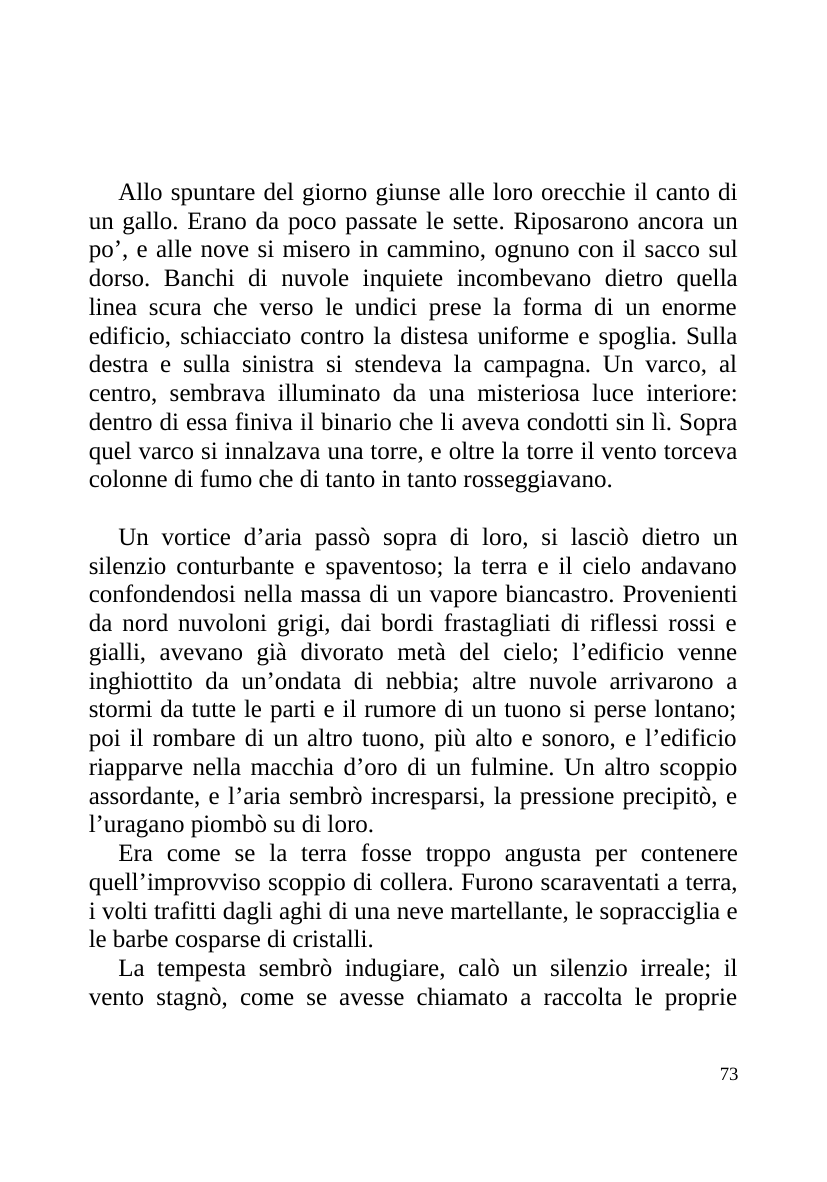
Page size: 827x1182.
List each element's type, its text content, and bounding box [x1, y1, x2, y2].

text Era come se la terra fosse troppo angusta per contenere quell’improvviso scoppio di collera. Furono scaraventati a terra, i volti trafitti dagli aghi di una neve martellante, le sopracciglia e le barbe cosparse di cristalli. [88, 838, 738, 953]
text La tempesta sembrò indugiare, calò un silenzio irreale; il vento stagnò, come se avesse chiamato a raccolta le proprie [88, 953, 738, 1011]
text Un vortice d’aria passò sopra di loro, si lasciò dietro un silenzio conturbante e spaventoso; la terra e il cielo andavano confondendosi nella massa di un vapore biancastro. Provenienti da nord nuvoloni grigi, dai bordi frastagliati di riflessi rossi e gialli, avevano già divorato metà del cielo; l’edificio venne inghiottito da un’ondata di nebbia; altre nuvole arrivarono a stormi da tutte le parti e il rumore di un tuono si perse lontano; poi il rombare di un altro tuono, più alto e sonoro, e l’edificio riapparve nella macchia d’oro di un fulmine. Un altro scoppio assordante, e l’aria sembrò incresparsi, la pressione precipitò, e l’uragano piombò su di loro. [88, 522, 738, 838]
text Allo spuntare del giorno giunse alle loro orecchie il canto di un gallo. Erano da poco passate le sette. Riposarono ancora un po’, e alle nove si misero in cammino, ognuno con il sacco sul dorso. Banchi di nuvole inquiete incombevano dietro quella linea scura che verso le undici prese la forma di un enorme edificio, schiacciato contro la distesa uniforme e spoglia. Sulla destra e sulla sinistra si stendeva la campagna. Un varco, al centro, sembrava illuminato da una misteriosa luce interiore: dentro di essa finiva il binario che li aveva condotti sin lì. Sopra quel varco si innalzava una torre, e oltre la torre il vento torceva colonne di fumo che di tanto in tanto rosseggiavano. [88, 177, 738, 493]
